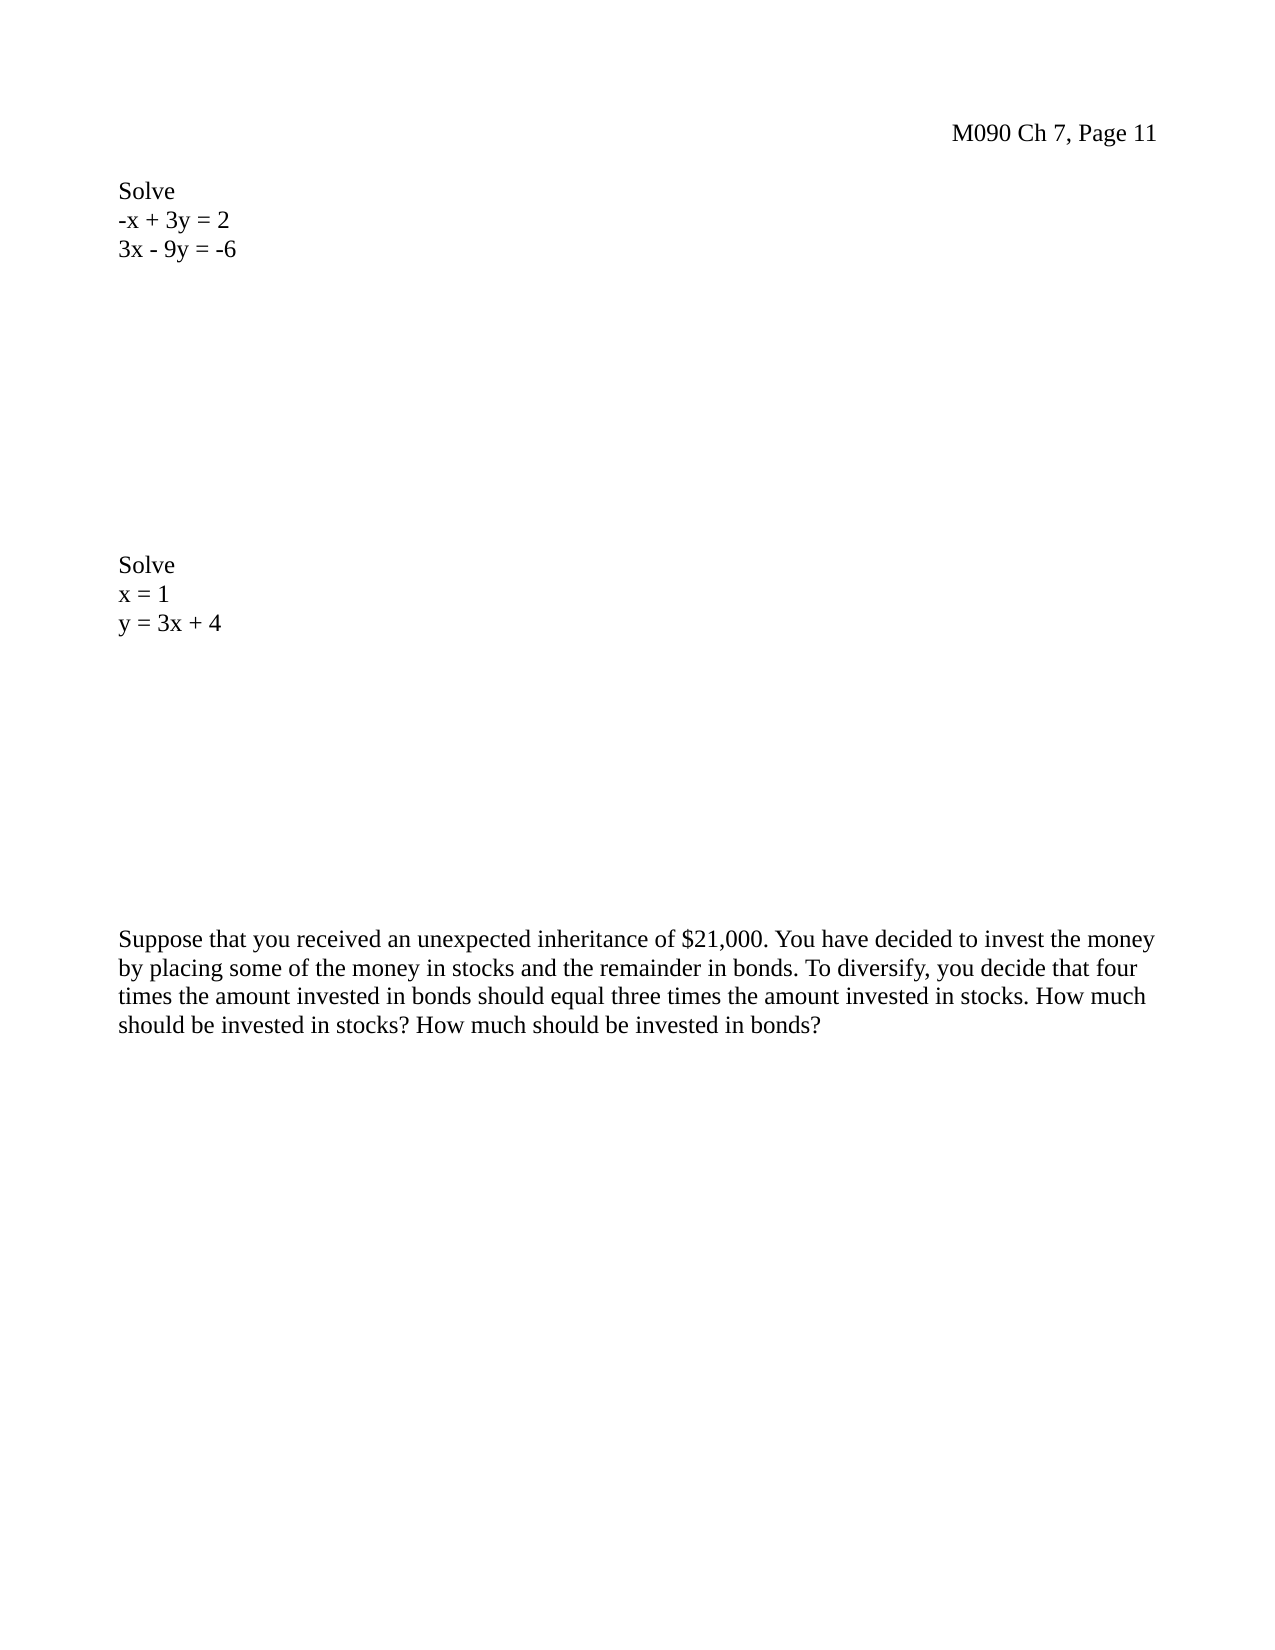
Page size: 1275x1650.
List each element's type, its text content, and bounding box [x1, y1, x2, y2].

text 3x - 9y = -6 [118, 234, 1157, 263]
text y = 3x + 4 [118, 608, 1157, 636]
text -x + 3y = 2 [118, 205, 1157, 234]
text Solve [118, 550, 1157, 579]
text Suppose that you received an unexpected inheritance of $21,000. You have decided to invest the money by placing some of the money in stocks and the remainder in bonds. To diversify, you decide that four times the amount invested in bonds should equal three times the amount invested in stocks. How much should be invested in stocks? How much should be invested in bonds? [118, 924, 1157, 1039]
text Solve [118, 176, 1157, 205]
text x = 1 [118, 579, 1157, 608]
